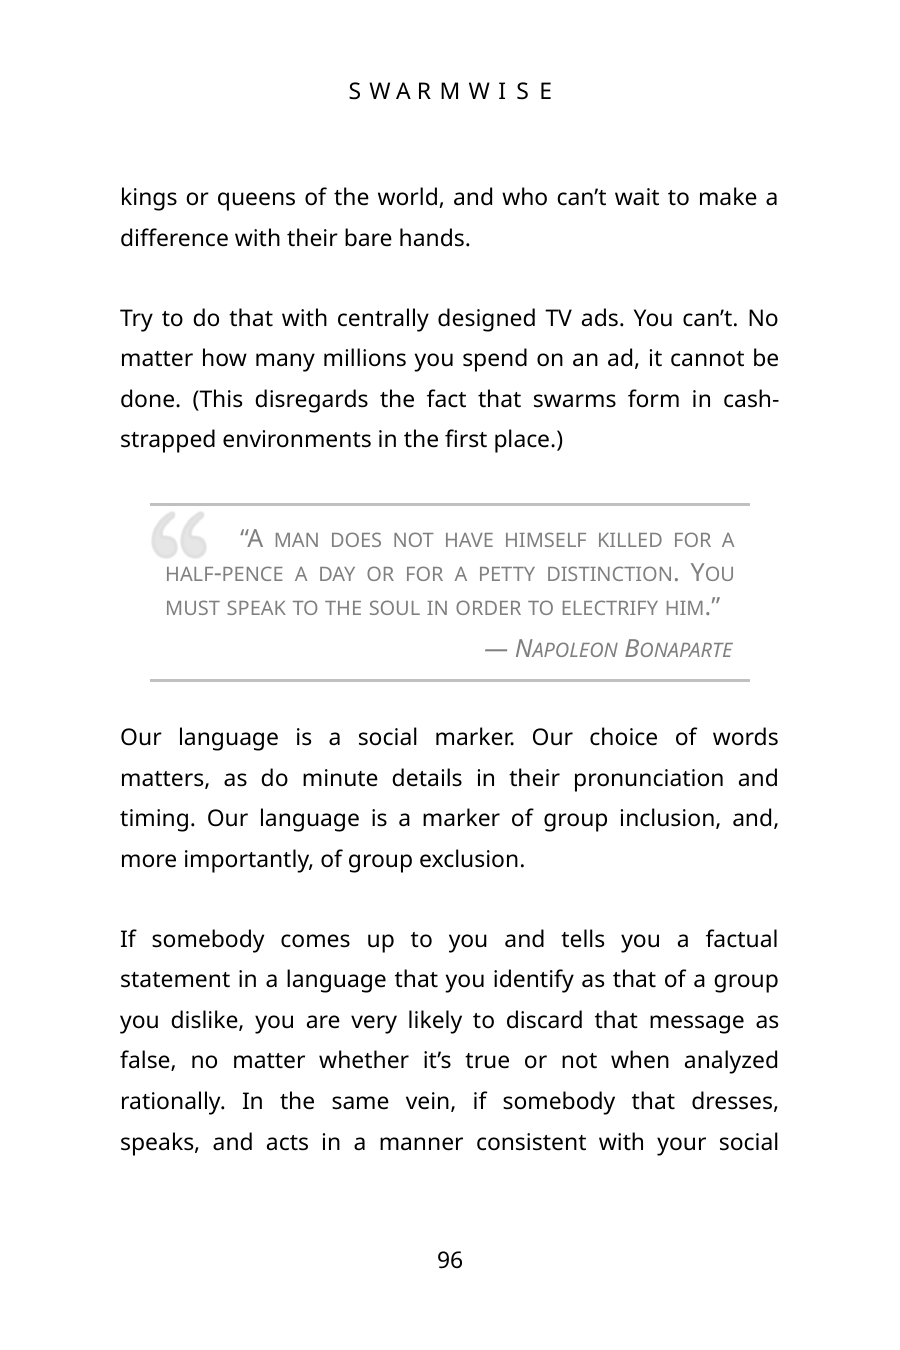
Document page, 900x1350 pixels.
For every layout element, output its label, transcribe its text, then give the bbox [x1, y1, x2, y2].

text “A man does not have himself killed for a half-pence a day or for a petty distinction. You must speak to the soul in order to electrify him.” [150, 506, 750, 613]
text Our language is a social marker. Our choice of words matters, as do minute details in their pronunciation and timing. Our language is a marker of group inclusion, and, more importantly, of group exclusion. [120, 721, 780, 874]
text kings or queens of the world, and who can’t wait to make a difference with their bare hands. [120, 181, 780, 253]
text If somebody comes up to you and tells you a factual statement in a language that you identify as that of a group you dislike, you are very likely to discard that message as false, no matter whether it’s true or not when analyzed rationally. In the same vein, if somebody that dresses, speaks, and acts in a manner consistent with your social [120, 922, 780, 1157]
text Try to do that with centrally designed TV ads. You can’t. No matter how many millions you spend on an ad, it cannot be done. (This disregards the fact that swarms form in cash-strapped environments in the first place.) [120, 301, 780, 454]
text — Napoleon Bonaparte [150, 613, 750, 679]
